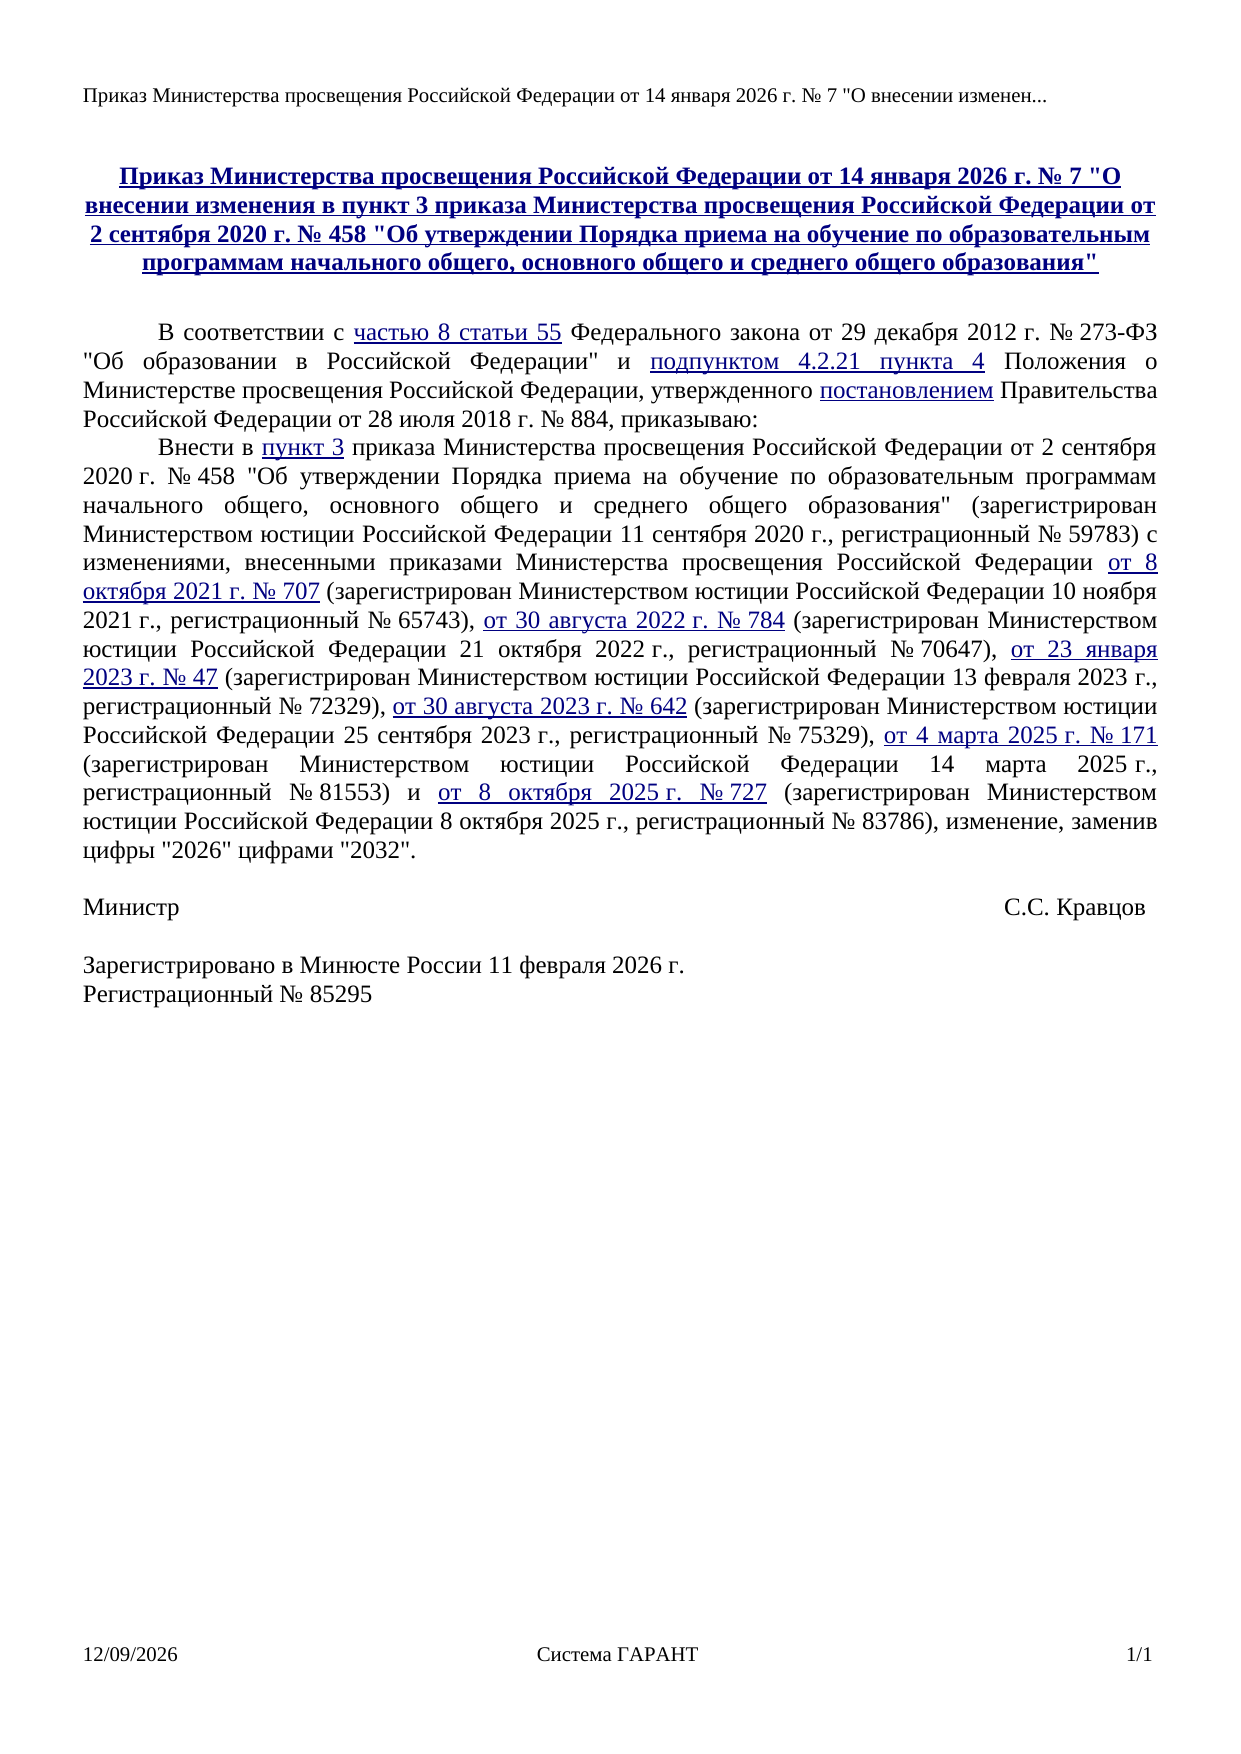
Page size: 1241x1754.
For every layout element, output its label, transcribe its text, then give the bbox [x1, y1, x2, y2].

text Регистрационный № 85295 [83, 979, 1157, 1007]
text Внести в пункт 3 приказа Министерства просвещения Российской Федерации от 2 сентября 2020 г. № 458 "Об утверждении Порядка приема на обучение по образовательным программам начального общего, основного общего и среднего общего образования" (зарегистрирован Министерством юстиции Российской Федерации 11 сентября 2020 г., регистрационный № 59783) с изменениями, внесенными приказами Министерства просвещения Российской Федерации от 8 октября 2021 г. № 707 (зарегистрирован Министерством юстиции Российской Федерации 10 ноября 2021 г., регистрационный № 65743), от 30 августа 2022 г. № 784 (зарегистрирован Министерством юстиции Российской Федерации 21 октября 2022 г., регистрационный № 70647), от 23 января 2023 г. № 47 (зарегистрирован Министерством юстиции Российской Федерации 13 февраля 2023 г., регистрационный № 72329), от 30 августа 2023 г. № 642 (зарегистрирован Министерством юстиции Российской Федерации 25 сентября 2023 г., регистрационный № 75329), от 4 марта 2025 г. № 171 (зарегистрирован Министерством юстиции Российской Федерации 14 марта 2025 г., регистрационный № 81553) и от 8 октября 2025 г. № 727 (зарегистрирован Министерством юстиции Российской Федерации 8 октября 2025 г., регистрационный № 83786), изменение, заменив цифры "2026" цифрами "2032". [83, 432, 1157, 864]
text В соответствии с частью 8 статьи 55 Федерального закона от 29 декабря 2012 г. № 273-ФЗ "Об образовании в Российской Федерации" и подпунктом 4.2.21 пункта 4 Положения о Министерстве просвещения Российской Федерации, утвержденного постановлением Правительства Российской Федерации от 28 июля 2018 г. № 884, приказываю: [83, 317, 1157, 432]
table_header Министр [83, 893, 791, 921]
text Зарегистрировано в Минюсте России 11 февраля 2026 г. [83, 950, 1157, 979]
table_header С.С. Кравцов [791, 893, 1146, 921]
subtitle Приказ Министерства просвещения Российской Федерации от 14 января 2026 г. № 7 "О внесении изменения в пункт 3 приказа Министерства просвещения Российской Федерации от 2 сентября 2020 г. № 458 "Об утверждении Порядка приема на обучение по образовательным программам начального общего, основного общего и среднего общего образования" [83, 161, 1157, 276]
